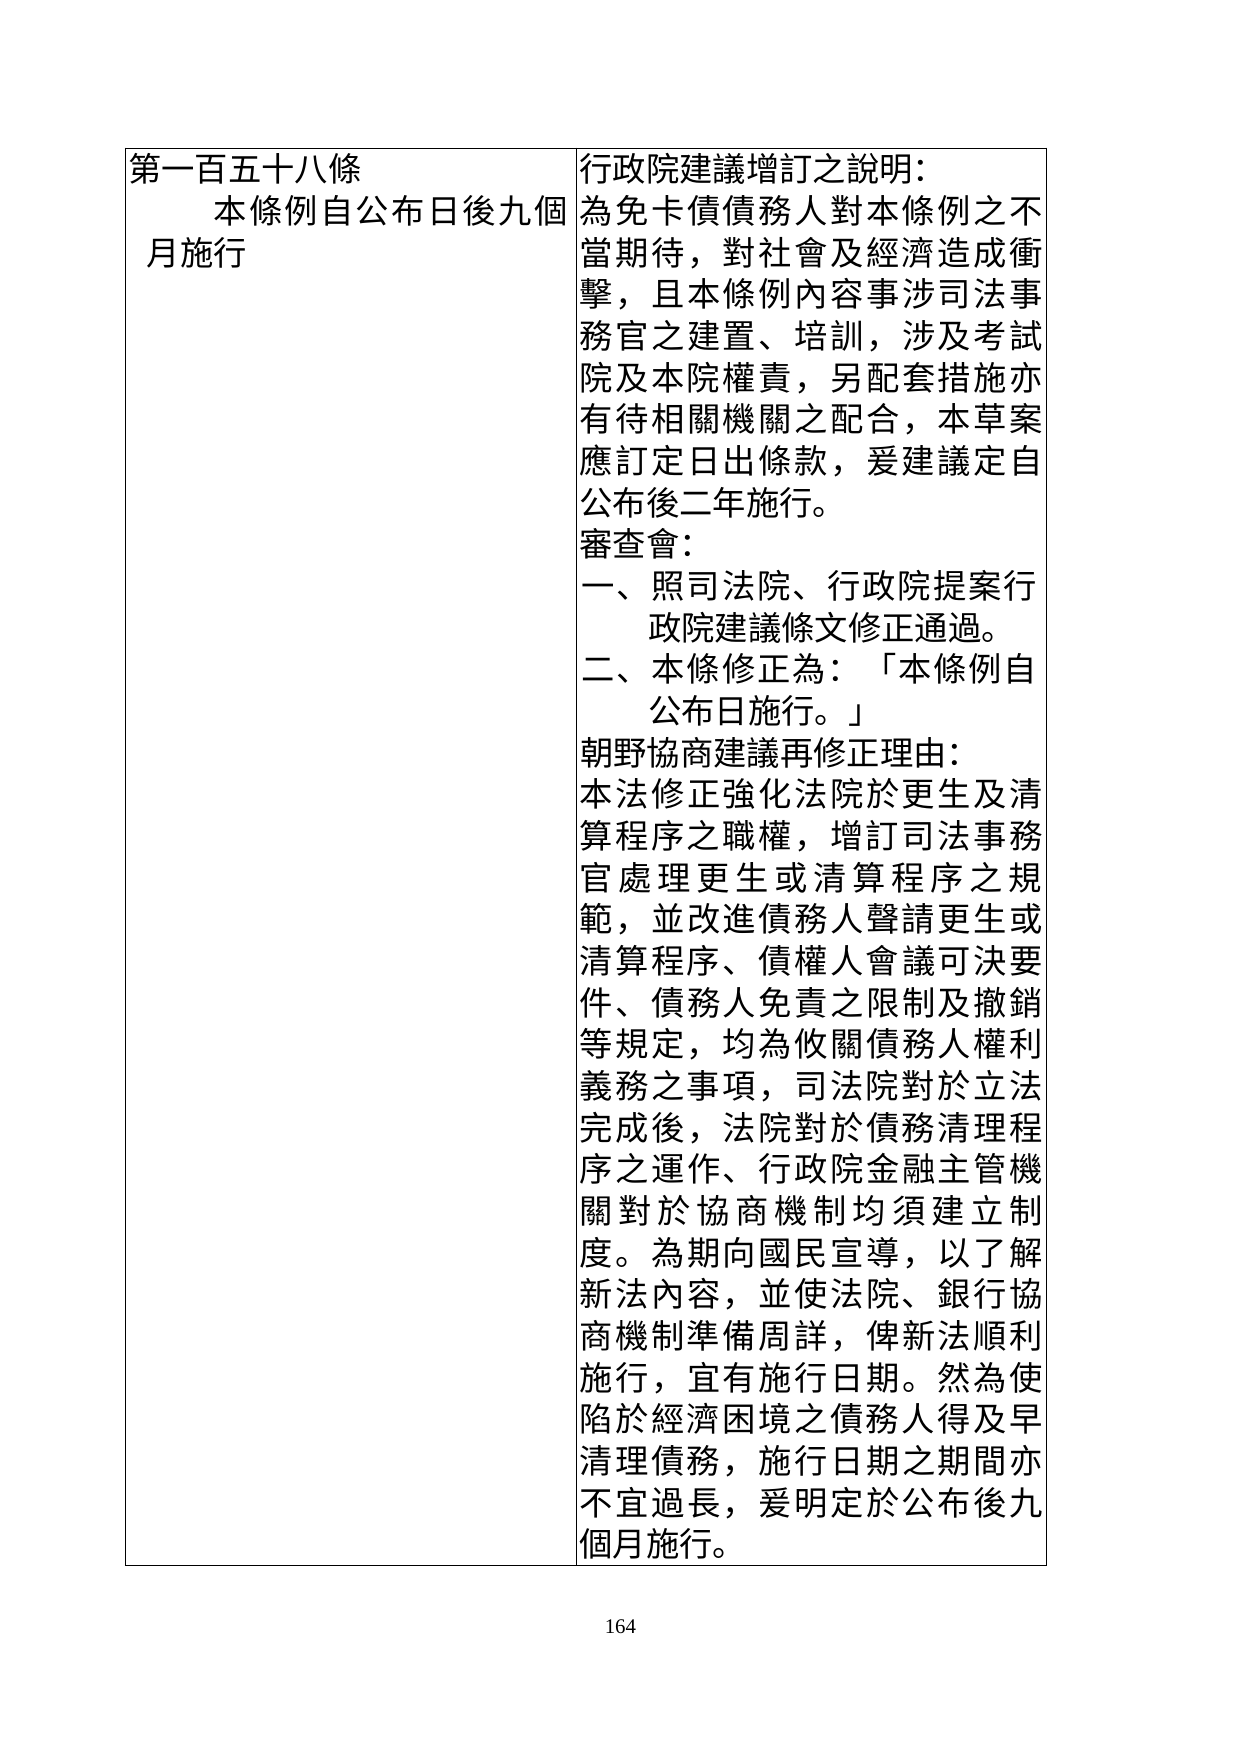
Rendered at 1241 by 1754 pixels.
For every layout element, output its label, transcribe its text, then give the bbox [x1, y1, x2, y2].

table_cell 第一百五十八條 本條例自公布日後九個月施行 [126, 149, 576, 1565]
table_cell 行政院建議增訂之說明： 為免卡債債務人對本條例之不當期待，對社會及經濟造成衝擊，且本條例內容事涉司法事務官之建置、培訓，涉及考試院及本院權責，另配套措施亦有待相關機關之配合，本草案應訂定日出條款，爰建議定自公布後二年施行。 審查會： 一、照司法院、行政院提案行政院建議條文修正通過。 二、本條修正為：「本條例自公布日施行。」 朝野協商建議再修正理由： 本法修正強化法院於更生及清算程序之職權，增訂司法事務官處理更生或清算程序之規範，並改進債務人聲請更生或清算程序、債權人會議可決要件、債務人免責之限制及撤銷等規定，均為攸關債務人權利義務之事項，司法院對於立法完成後，法院對於債務清理程序之運作、行政院金融主管機關對於協商機制均須建立制度。為期向國民宣導，以了解新法內容，並使法院、銀行協商機制準備周詳，俾新法順利施行，宜有施行日期。然為使陷於經濟困境之債務人得及早清理債務，施行日期之期間亦不宜過長，爰明定於公布後九個月施行。 [577, 149, 1046, 1565]
